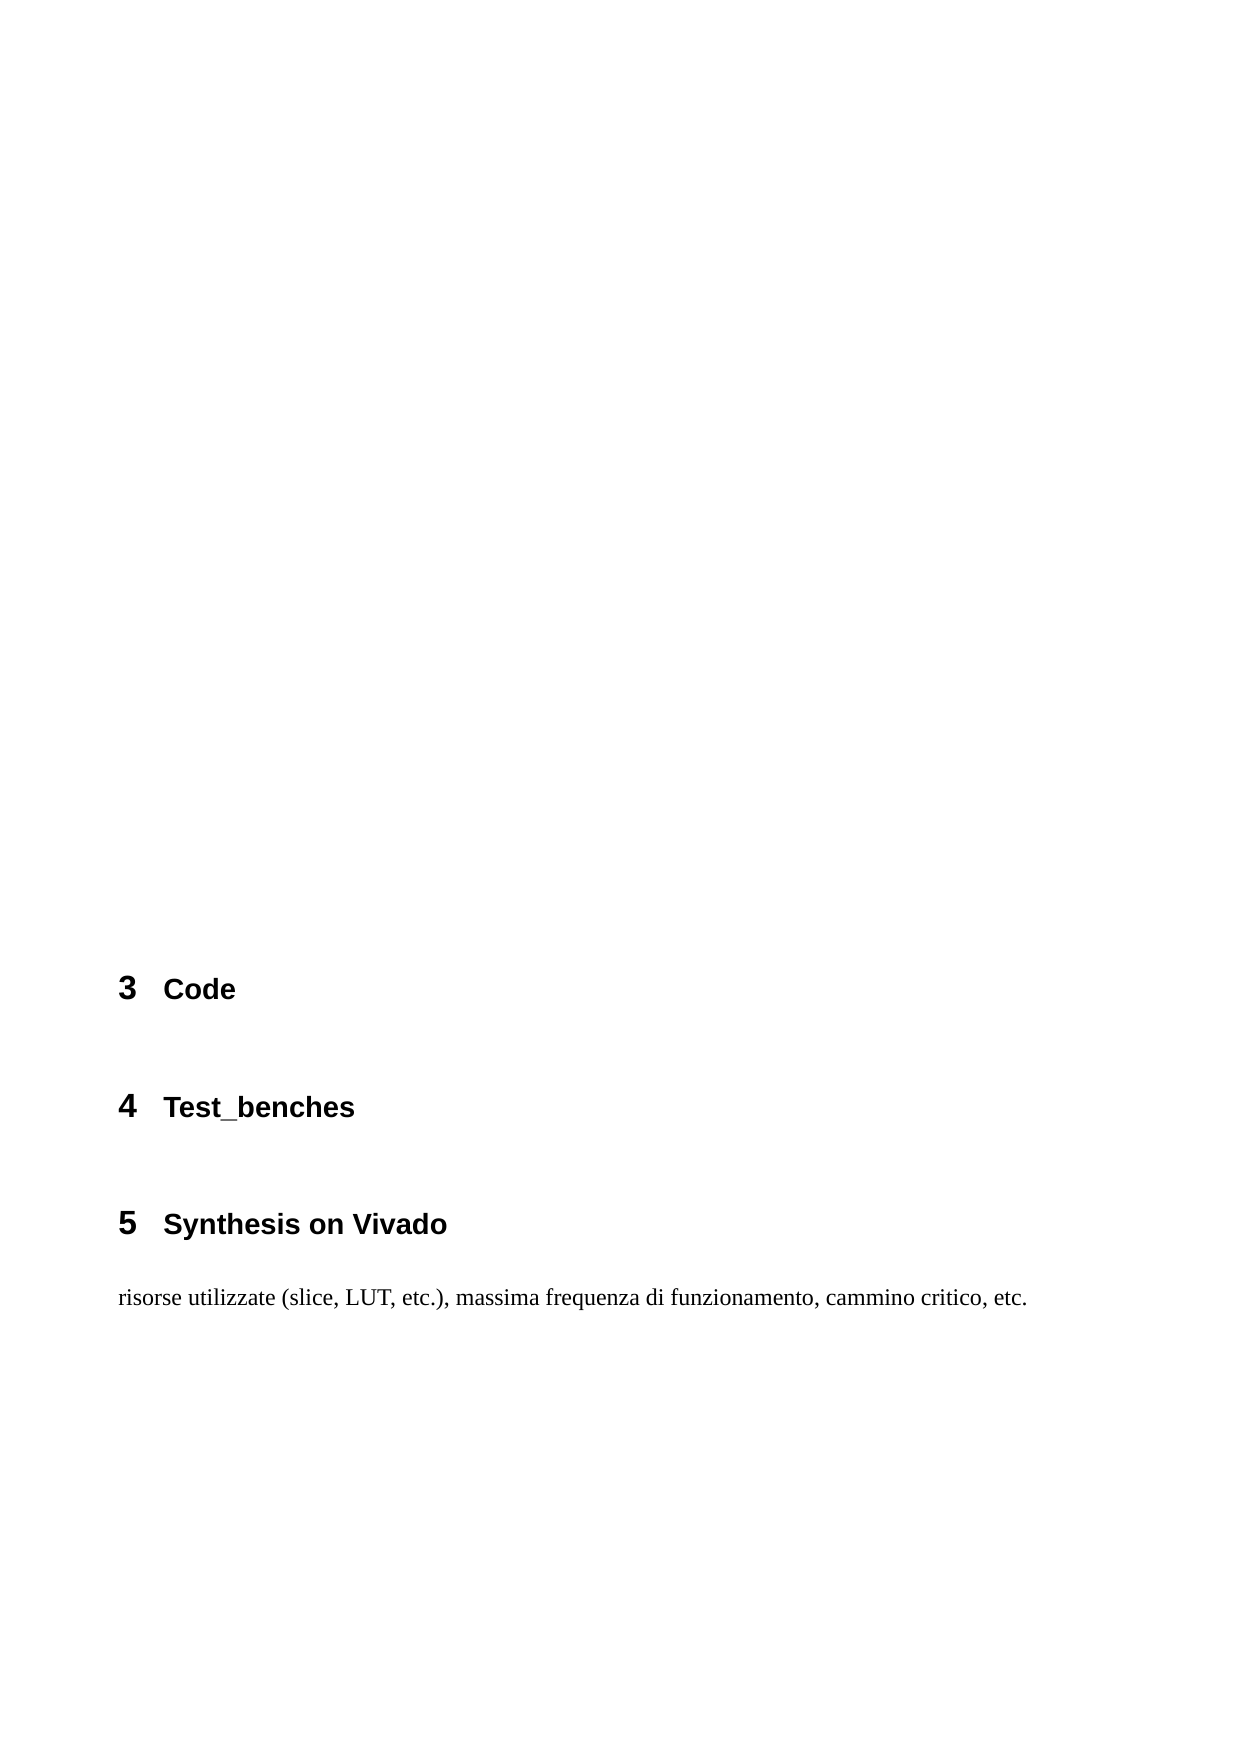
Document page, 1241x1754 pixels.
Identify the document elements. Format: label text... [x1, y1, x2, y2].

subtitle Test_benches [118, 1086, 1122, 1124]
subtitle Synthesis on Vivado [118, 1203, 1122, 1242]
text risorse utilizzate (slice, LUT, etc.), massima frequenza di funzionamento, cammino critico, etc. [118, 1283, 1122, 1310]
subtitle Code [118, 968, 1122, 1007]
